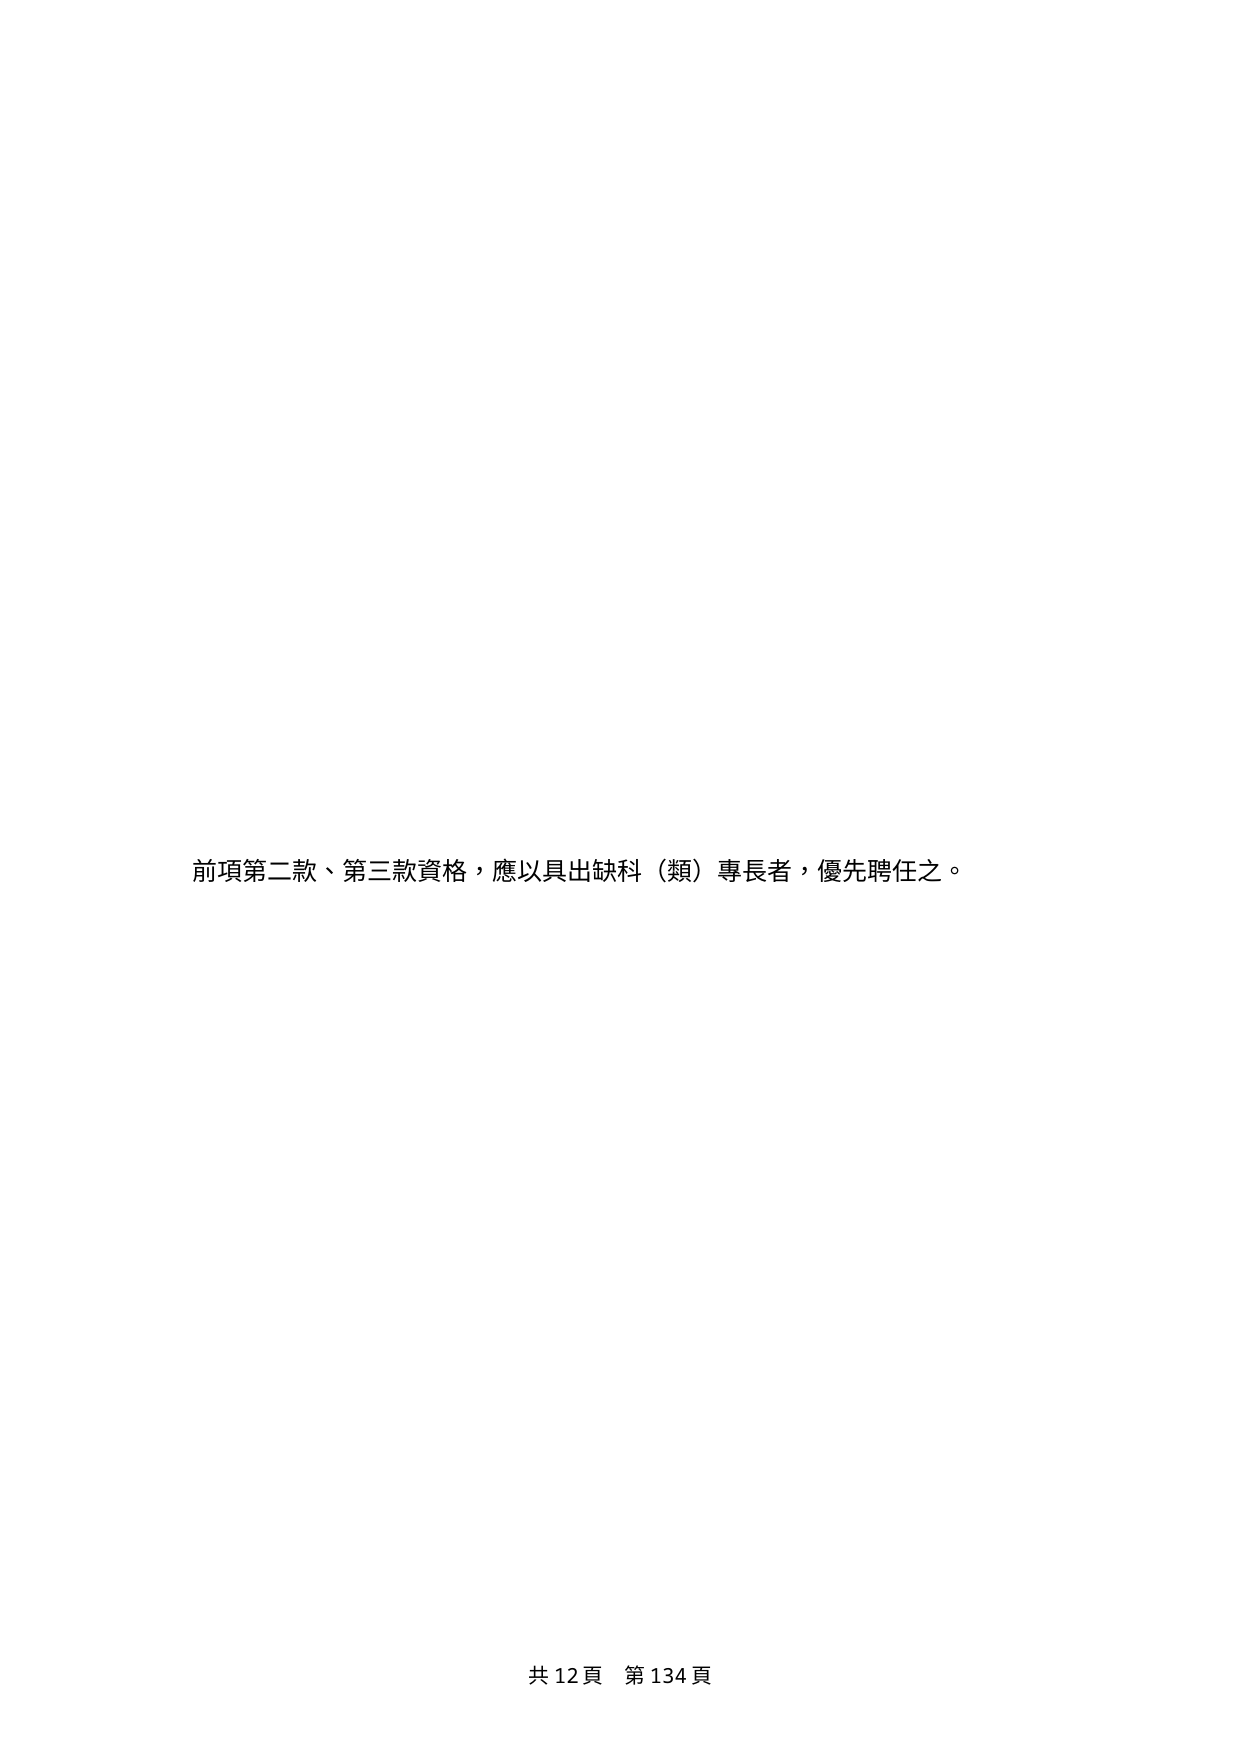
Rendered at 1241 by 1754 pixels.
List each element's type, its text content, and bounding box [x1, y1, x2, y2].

text 前項第二款、第三款資格，應以具出缺科（類）專長者，優先聘任之。 [192, 828, 1122, 891]
